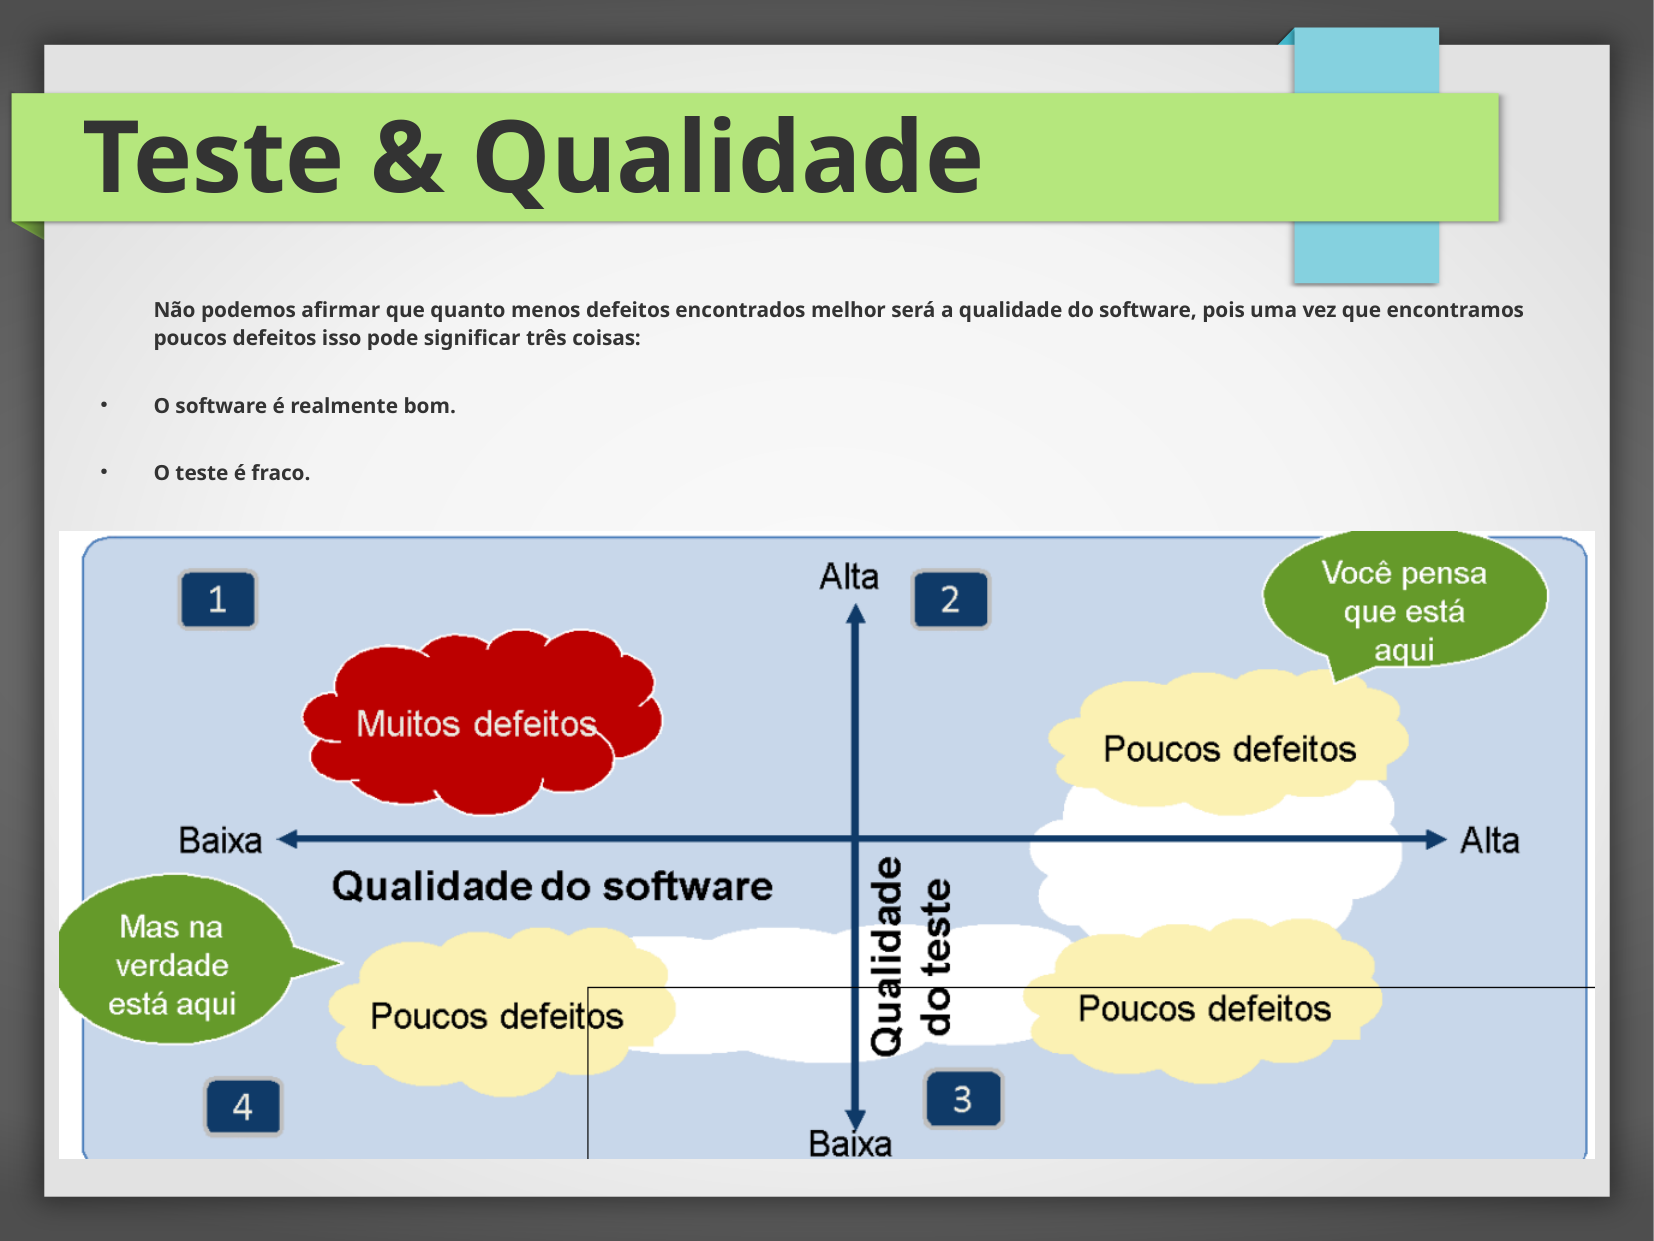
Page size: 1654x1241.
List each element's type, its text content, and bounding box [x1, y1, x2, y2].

list Não podemos afirmar que quanto menos defeitos encontrados melhor será a qualidade do software, pois uma vez que encontramos poucos defeitos isso pode significar três coisas: O software é realmente bom. O teste é fraco. O teste é fraco e o software também. [82, 295, 1571, 531]
title Teste & Qualidade [82, 94, 1264, 213]
picture [0, 0, 1654, 1241]
